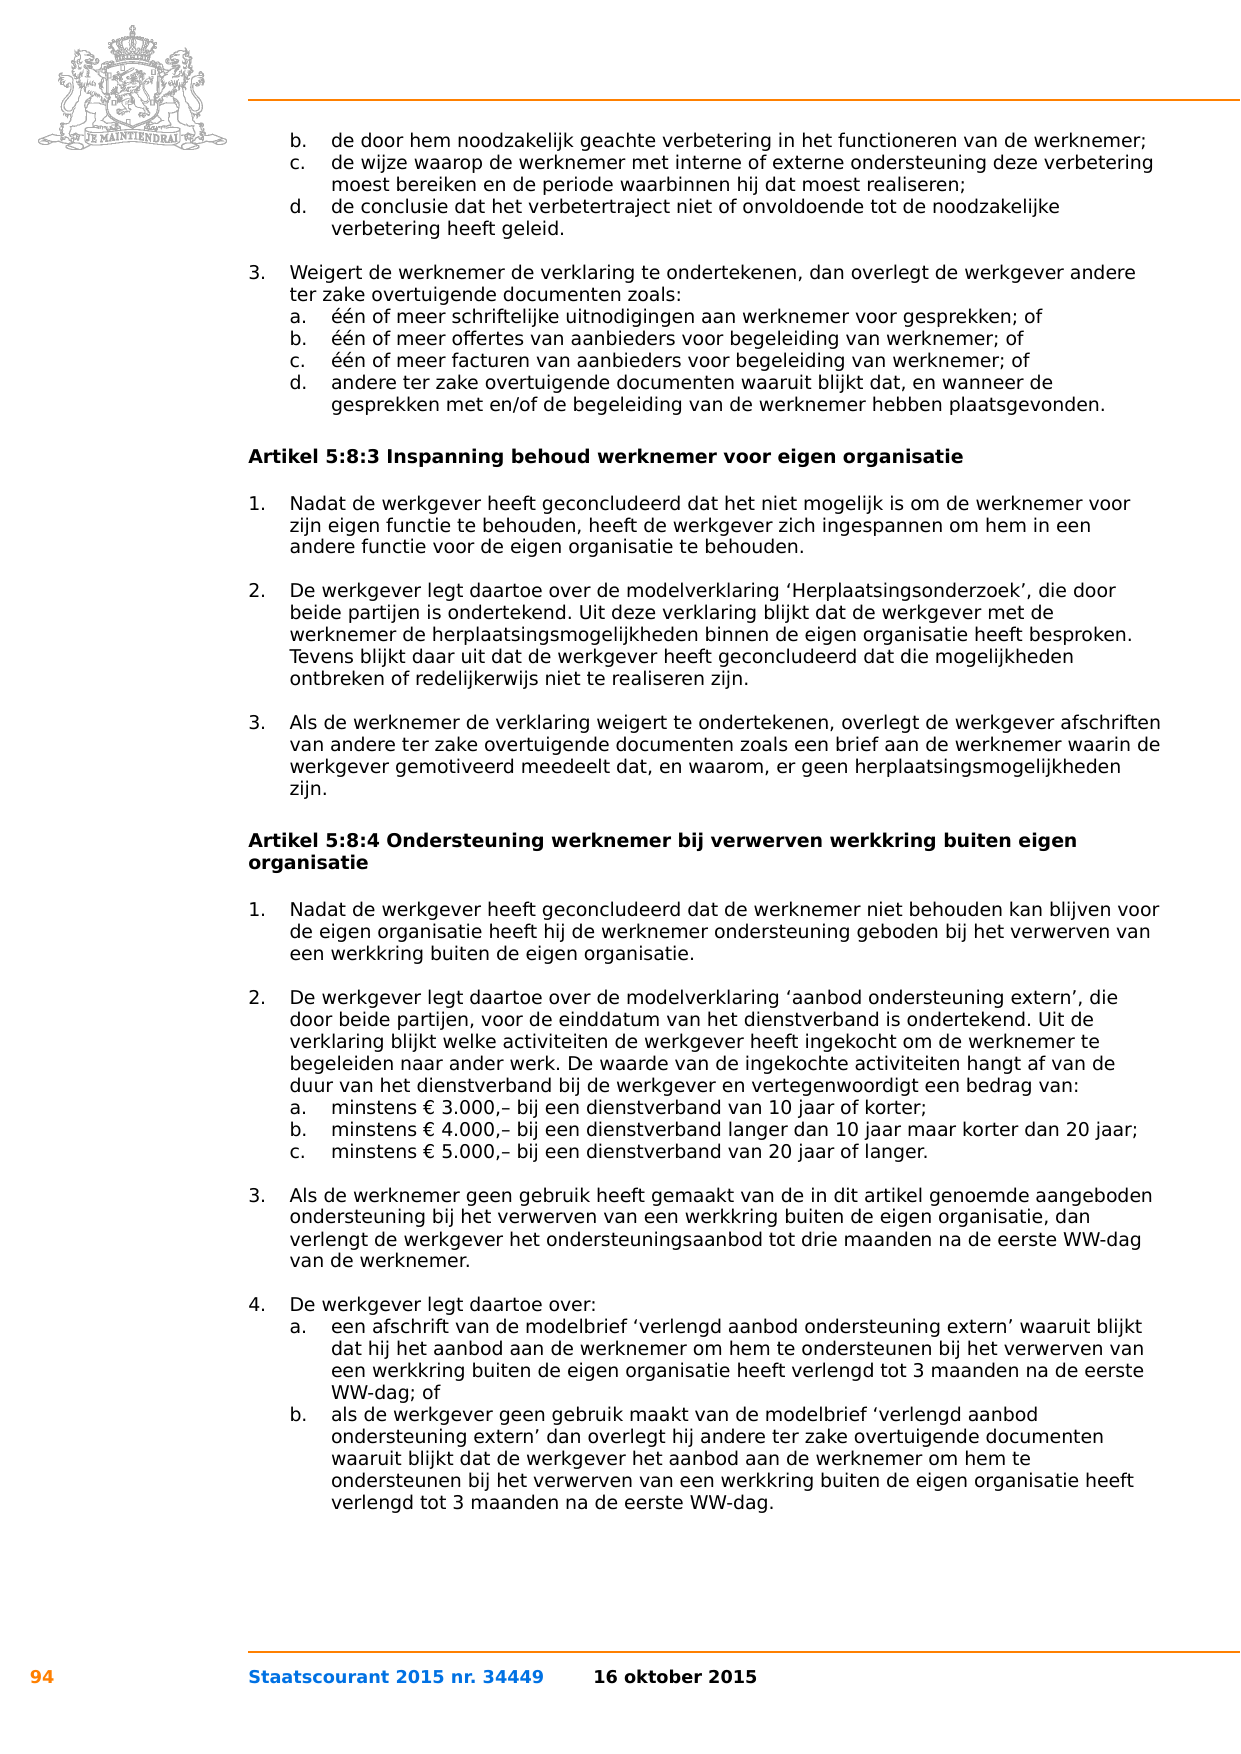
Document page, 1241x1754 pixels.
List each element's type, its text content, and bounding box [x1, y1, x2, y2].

text a. een afschrift van de modelbrief ‘verlengd aanbod ondersteuning extern’ waaruit blijkt dat hij het aanbod aan de werknemer om hem te ondersteunen bij het verwerven van een werkkring buiten de eigen organisatie heeft verlengd tot 3 maanden na de eerste WW-dag; of [289, 1316, 1163, 1404]
text 3. Als de werknemer de verklaring weigert te ondertekenen, overlegt de werkgever afschriften van andere ter zake overtuigende documenten zoals een brief aan de werknemer waarin de werkgever gemotiveerd meedeelt dat, en waarom, er geen herplaatsingsmogelijkheden zijn. [248, 712, 1163, 800]
text a. één of meer schriftelijke uitnodigingen aan werknemer voor gesprekken; of [289, 306, 1163, 328]
text a. minstens € 3.000,– bij een dienstverband van 10 jaar of korter; [289, 1097, 1163, 1119]
text 3. Als de werknemer geen gebruik heeft gemaakt van de in dit artikel genoemde aangeboden ondersteuning bij het verwerven van een werkkring buiten de eigen organisatie, dan verlengt de werkgever het ondersteuningsaanbod tot drie maanden na de eerste WW-dag van de werknemer. [248, 1184, 1163, 1272]
text c. minstens € 5.000,– bij een dienstverband van 20 jaar of langer. [289, 1141, 1163, 1163]
text 2. De werkgever legt daartoe over de modelverklaring ‘aanbod ondersteuning extern’, die door beide partijen, voor de einddatum van het dienstverband is ondertekend. Uit de verklaring blijkt welke activiteiten de werkgever heeft ingekocht om de werknemer te begeleiden naar ander werk. De waarde van de ingekochte activiteiten hangt af van de duur van het dienstverband bij de werkgever en vertegenwoordigt een bedrag van: [248, 987, 1163, 1097]
text b. als de werkgever geen gebruik maakt van de modelbrief ‘verlengd aanbod ondersteuning extern’ dan overlegt hij andere ter zake overtuigende documenten waaruit blijkt dat de werkgever het aanbod aan de werknemer om hem te ondersteunen bij het verwerven van een werkkring buiten de eigen organisatie heeft verlengd tot 3 maanden na de eerste WW-dag. [289, 1404, 1163, 1514]
text c. de wijze waarop de werknemer met interne of externe ondersteuning deze verbetering moest bereiken en de periode waarbinnen hij dat moest realiseren; [289, 152, 1163, 196]
text 1. Nadat de werkgever heeft geconcludeerd dat de werknemer niet behouden kan blijven voor de eigen organisatie heeft hij de werknemer ondersteuning geboden bij het verwerven van een werkkring buiten de eigen organisatie. [248, 899, 1163, 965]
text 3. Weigert de werknemer de verklaring te ondertekenen, dan overlegt de werkgever andere ter zake overtuigende documenten zoals: [248, 262, 1163, 306]
text d. andere ter zake overtuigende documenten waaruit blijkt dat, en wanneer de gesprekken met en/of de begeleiding van de werknemer hebben plaatsgevonden. [289, 372, 1163, 416]
text 2. De werkgever legt daartoe over de modelverklaring ‘Herplaatsingsonderzoek’, die door beide partijen is ondertekend. Uit deze verklaring blijkt dat de werkgever met de werknemer de herplaatsingsmogelijkheden binnen de eigen organisatie heeft besproken. Tevens blijkt daar uit dat de werkgever heeft geconcludeerd dat die mogelijkheden ontbreken of redelijkerwijs niet te realiseren zijn. [248, 580, 1163, 690]
text 1. Nadat de werkgever heeft geconcludeerd dat het niet mogelijk is om de werknemer voor zijn eigen functie te behouden, heeft de werkgever zich ingespannen om hem in een andere functie voor de eigen organisatie te behouden. [248, 492, 1163, 558]
picture [38, 25, 227, 150]
text d. de conclusie dat het verbetertraject niet of onvoldoende tot de noodzakelijke verbetering heeft geleid. [289, 196, 1163, 240]
subtitle Artikel 5:8:3 Inspanning behoud werknemer voor eigen organisatie [248, 446, 1163, 467]
text b. de door hem noodzakelijk geachte verbetering in het functioneren van de werknemer; [289, 130, 1163, 152]
subtitle Artikel 5:8:4 Ondersteuning werknemer bij verwerven werkkring buiten eigen organisatie [248, 830, 1163, 874]
text b. minstens € 4.000,– bij een dienstverband langer dan 10 jaar maar korter dan 20 jaar; [289, 1119, 1163, 1141]
text b. één of meer offertes van aanbieders voor begeleiding van werknemer; of [289, 328, 1163, 349]
text 4. De werkgever legt daartoe over: [248, 1294, 1163, 1316]
text c. één of meer facturen van aanbieders voor begeleiding van werknemer; of [289, 349, 1163, 372]
